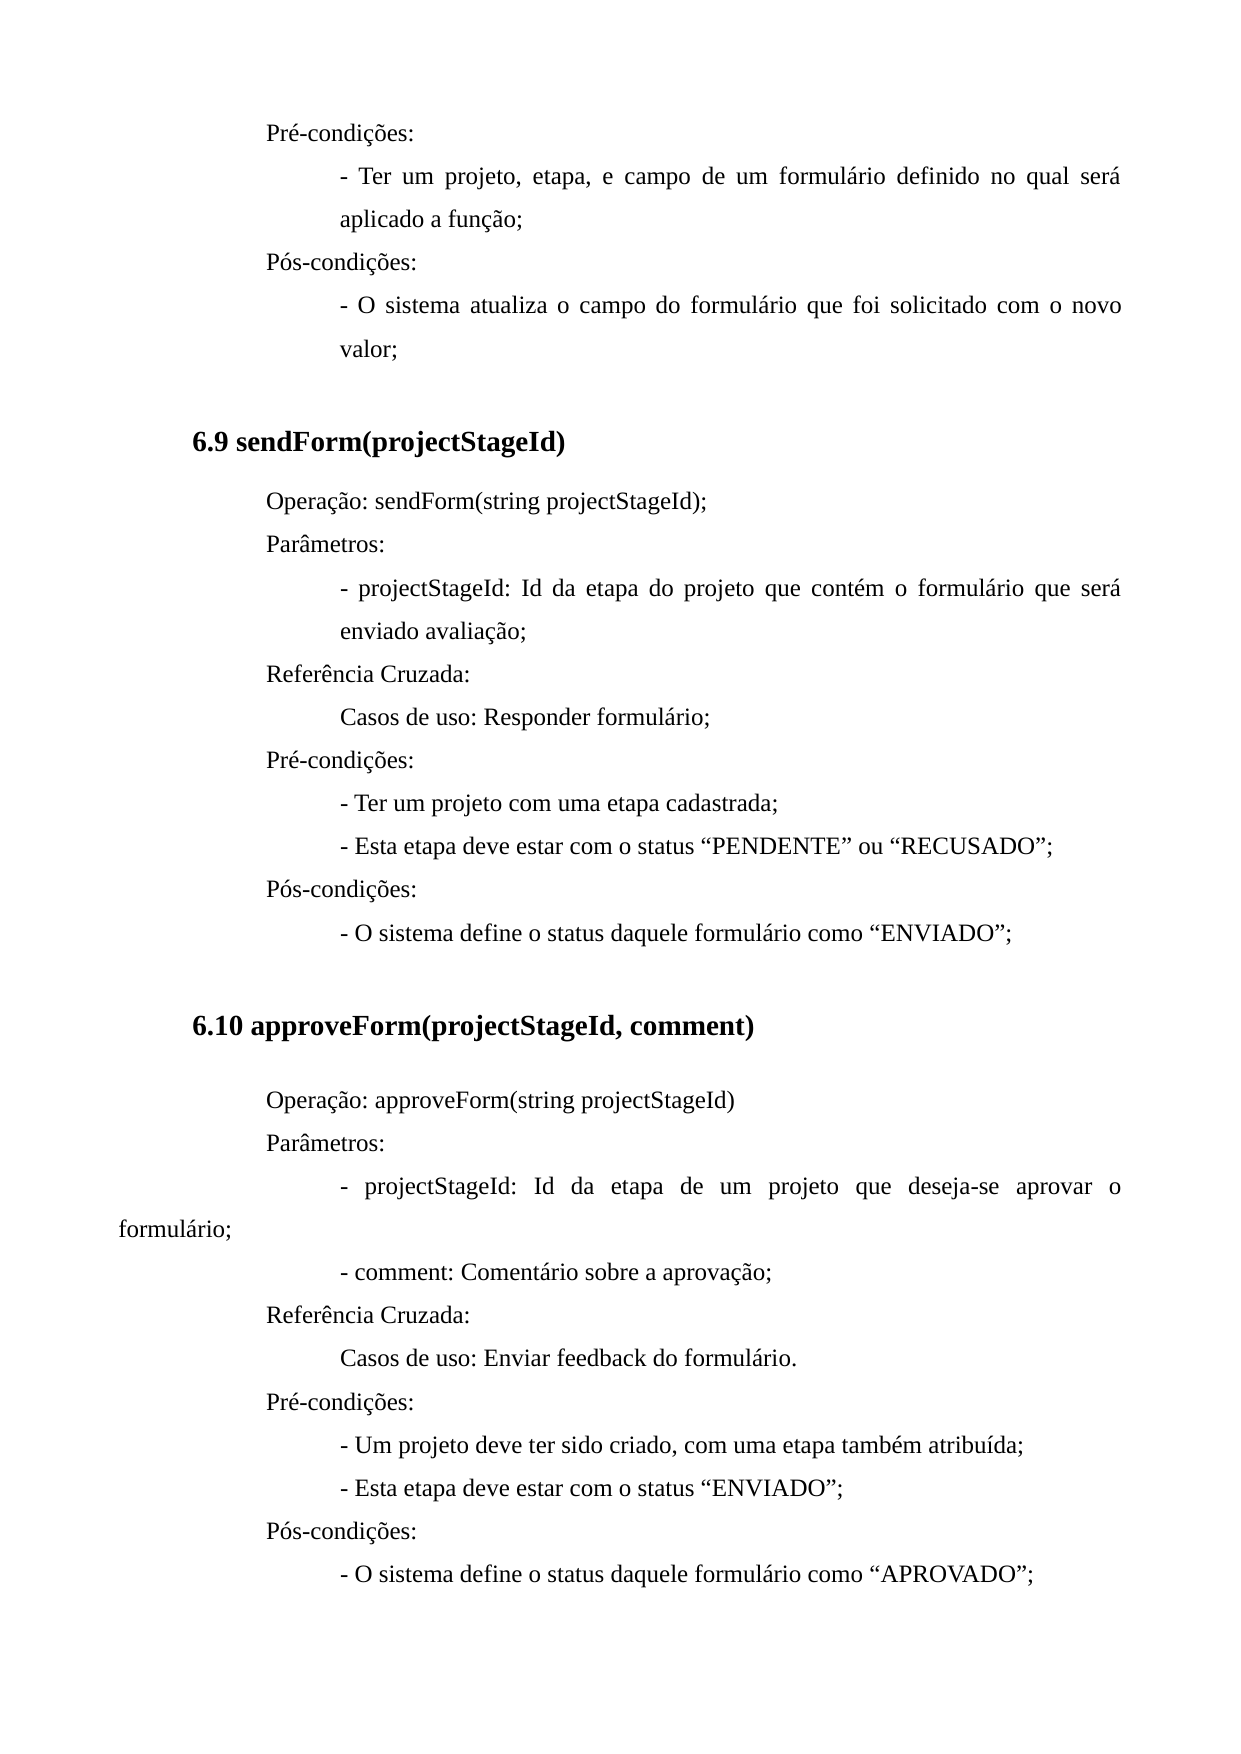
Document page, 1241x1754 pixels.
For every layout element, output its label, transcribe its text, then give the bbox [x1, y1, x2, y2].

list Parâmetros: [177, 1128, 1122, 1157]
list - comment: Comentário sobre a aprovação; [118, 1257, 1122, 1286]
list Pós-condições: [177, 874, 1122, 903]
list - O sistema atualiza o campo do formulário que foi solicitado com o novo valor; [339, 291, 1122, 362]
list Operação: approveForm(string projectStageId) [118, 1085, 1122, 1113]
list - projectStageId: Id da etapa do projeto que contém o formulário que será enviado avaliação; [340, 573, 1122, 644]
list Pré-condições: [177, 118, 1122, 147]
list Referência Cruzada: [177, 1300, 1122, 1329]
list sendForm(projectStageId) [192, 424, 1122, 458]
list - Esta etapa deve estar com o status “ENVIADO”; [118, 1473, 1122, 1502]
list Casos de uso: Responder formulário; [118, 702, 1122, 731]
list Pós-condições: [177, 1516, 1122, 1545]
list - Ter um projeto com uma etapa cadastrada; [118, 788, 1122, 817]
subtitle 6.10 approveForm(projectStageId, comment) [118, 1008, 1122, 1042]
list Pós-condições: [177, 247, 1122, 276]
list - Esta etapa deve estar com o status “PENDENTE” ou “RECUSADO”; [118, 831, 1122, 860]
list - O sistema define o status daquele formulário como “APROVADO”; [118, 1559, 1122, 1588]
list - Ter um projeto, etapa, e campo de um formulário definido no qual será aplicado a função; [339, 161, 1122, 233]
list - Um projeto deve ter sido criado, com uma etapa também atribuída; [118, 1430, 1122, 1458]
list Casos de uso: Enviar feedback do formulário. [118, 1343, 1122, 1372]
list Referência Cruzada: [177, 659, 1122, 688]
list - O sistema define o status daquele formulário como “ENVIADO”; [118, 918, 1122, 946]
list Operação: sendForm(string projectStageId); [118, 486, 1122, 515]
list Parâmetros: [177, 529, 1122, 558]
list Pré-condições: [177, 1387, 1122, 1415]
list - projectStageId: Id da etapa de um projeto que deseja-se aprovar o formulário; [118, 1171, 1122, 1243]
list Pré-condições: [177, 745, 1122, 774]
